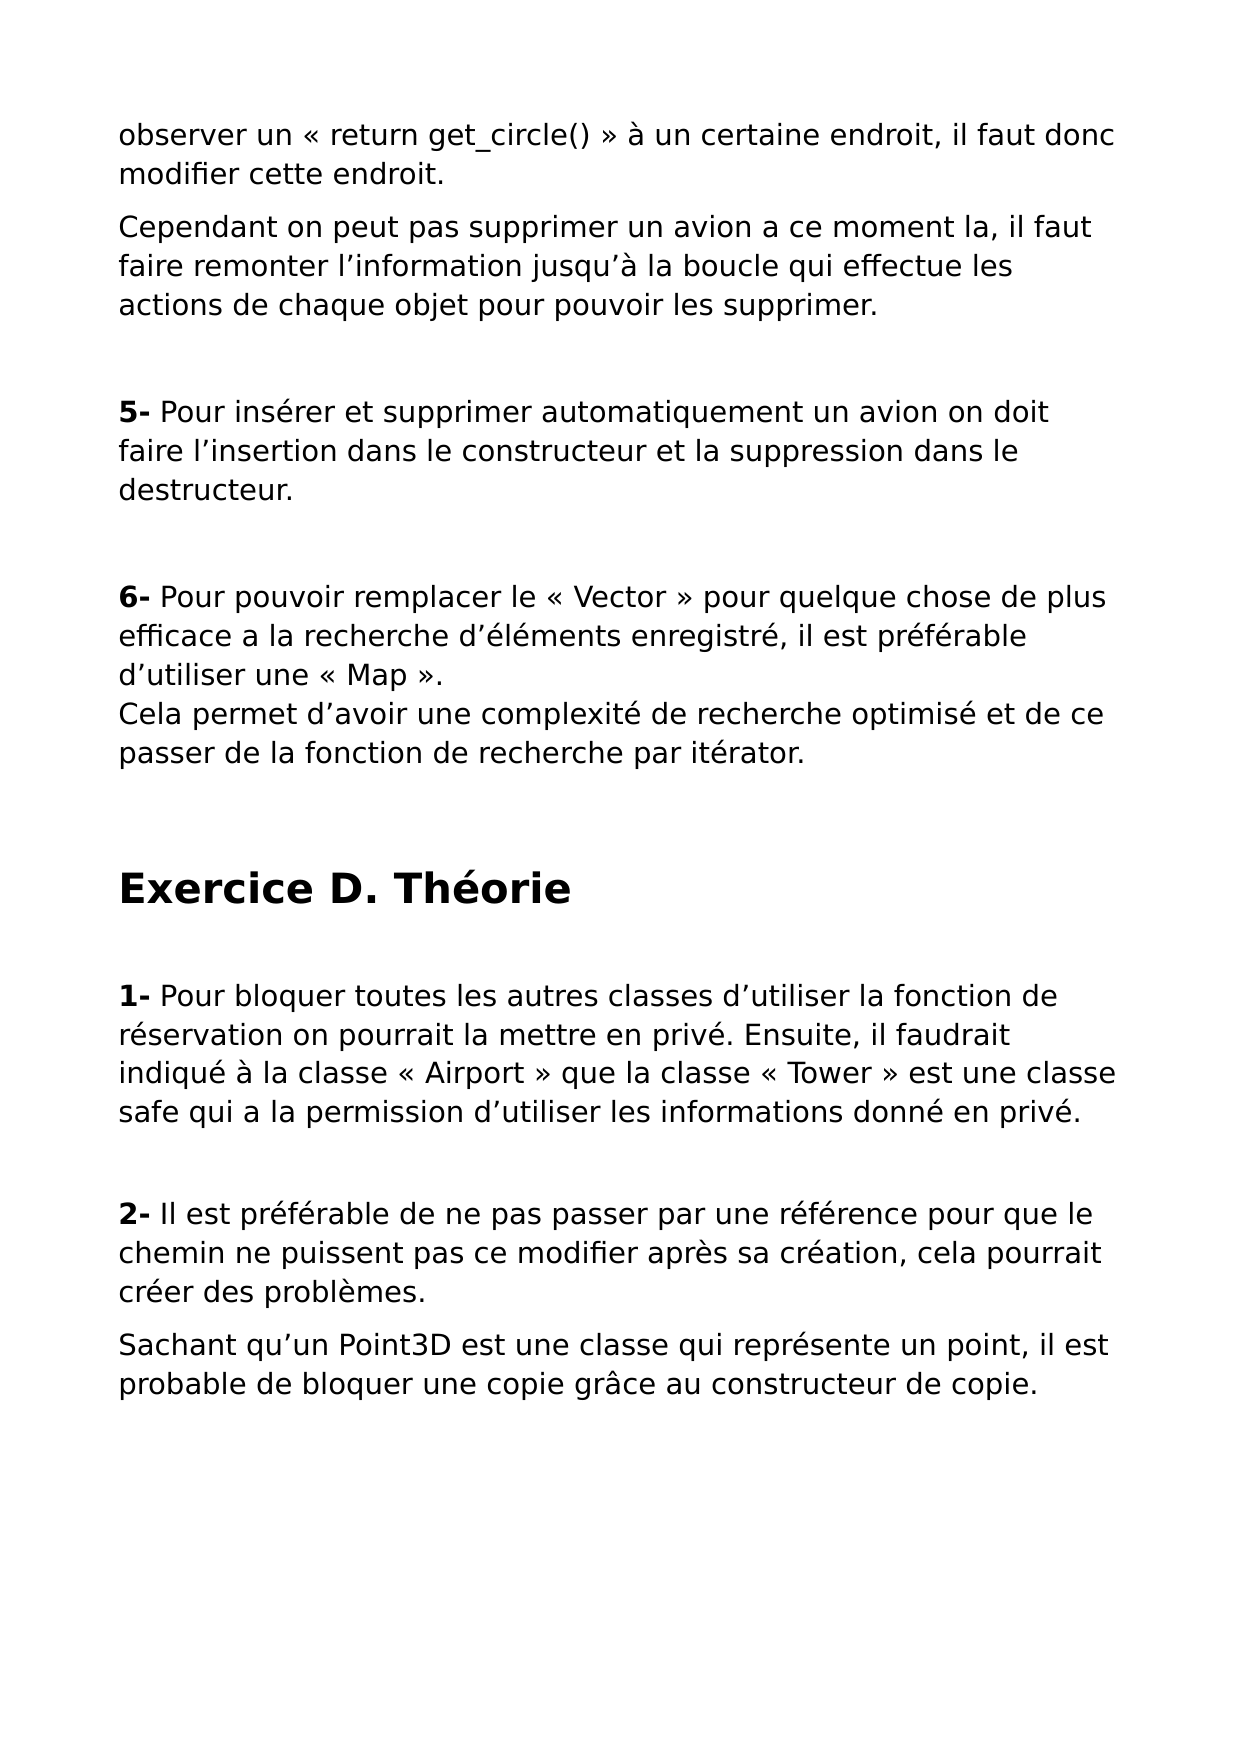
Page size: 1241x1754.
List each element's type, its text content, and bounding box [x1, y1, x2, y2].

text 5- Pour insérer et supprimer automatiquement un avion on doit faire l’insertion dans le constructeur et la suppression dans le destructeur. [118, 396, 1122, 507]
text 6- Pour pouvoir remplacer le « Vector » pour quelque chose de plus efficace a la recherche d’éléments enregistré, il est préférable d’utiliser une « Map ». Cela permet d’avoir une complexité de recherche optimisé et de ce passer de la fonction de recherche par itérator. [118, 581, 1122, 770]
subtitle Exercice D. Théorie [118, 864, 1122, 913]
text Sachant qu’un Point3D est une classe qui représente un point, il est probable de bloquer une copie grâce au constructeur de copie. [118, 1328, 1122, 1401]
text Cependant on peut pas supprimer un avion a ce moment la, il faut faire remonter l’information jusqu’à la boucle qui effectue les actions de chaque objet pour pouvoir les supprimer. [118, 211, 1122, 322]
text observer un « return get_circle() » à un certaine endroit, il faut donc modifier cette endroit. [118, 118, 1122, 191]
text 2- Il est préférable de ne pas passer par une référence pour que le chemin ne puissent pas ce modifier après sa création, cela pourrait créer des problèmes. [118, 1197, 1122, 1309]
text 1- Pour bloquer toutes les autres classes d’utiliser la fonction de réservation on pourrait la mettre en privé. Ensuite, il faudrait indiqué à la classe « Airport » que la classe « Tower » est une classe safe qui a la permission d’utiliser les informations donné en privé. [118, 979, 1122, 1130]
